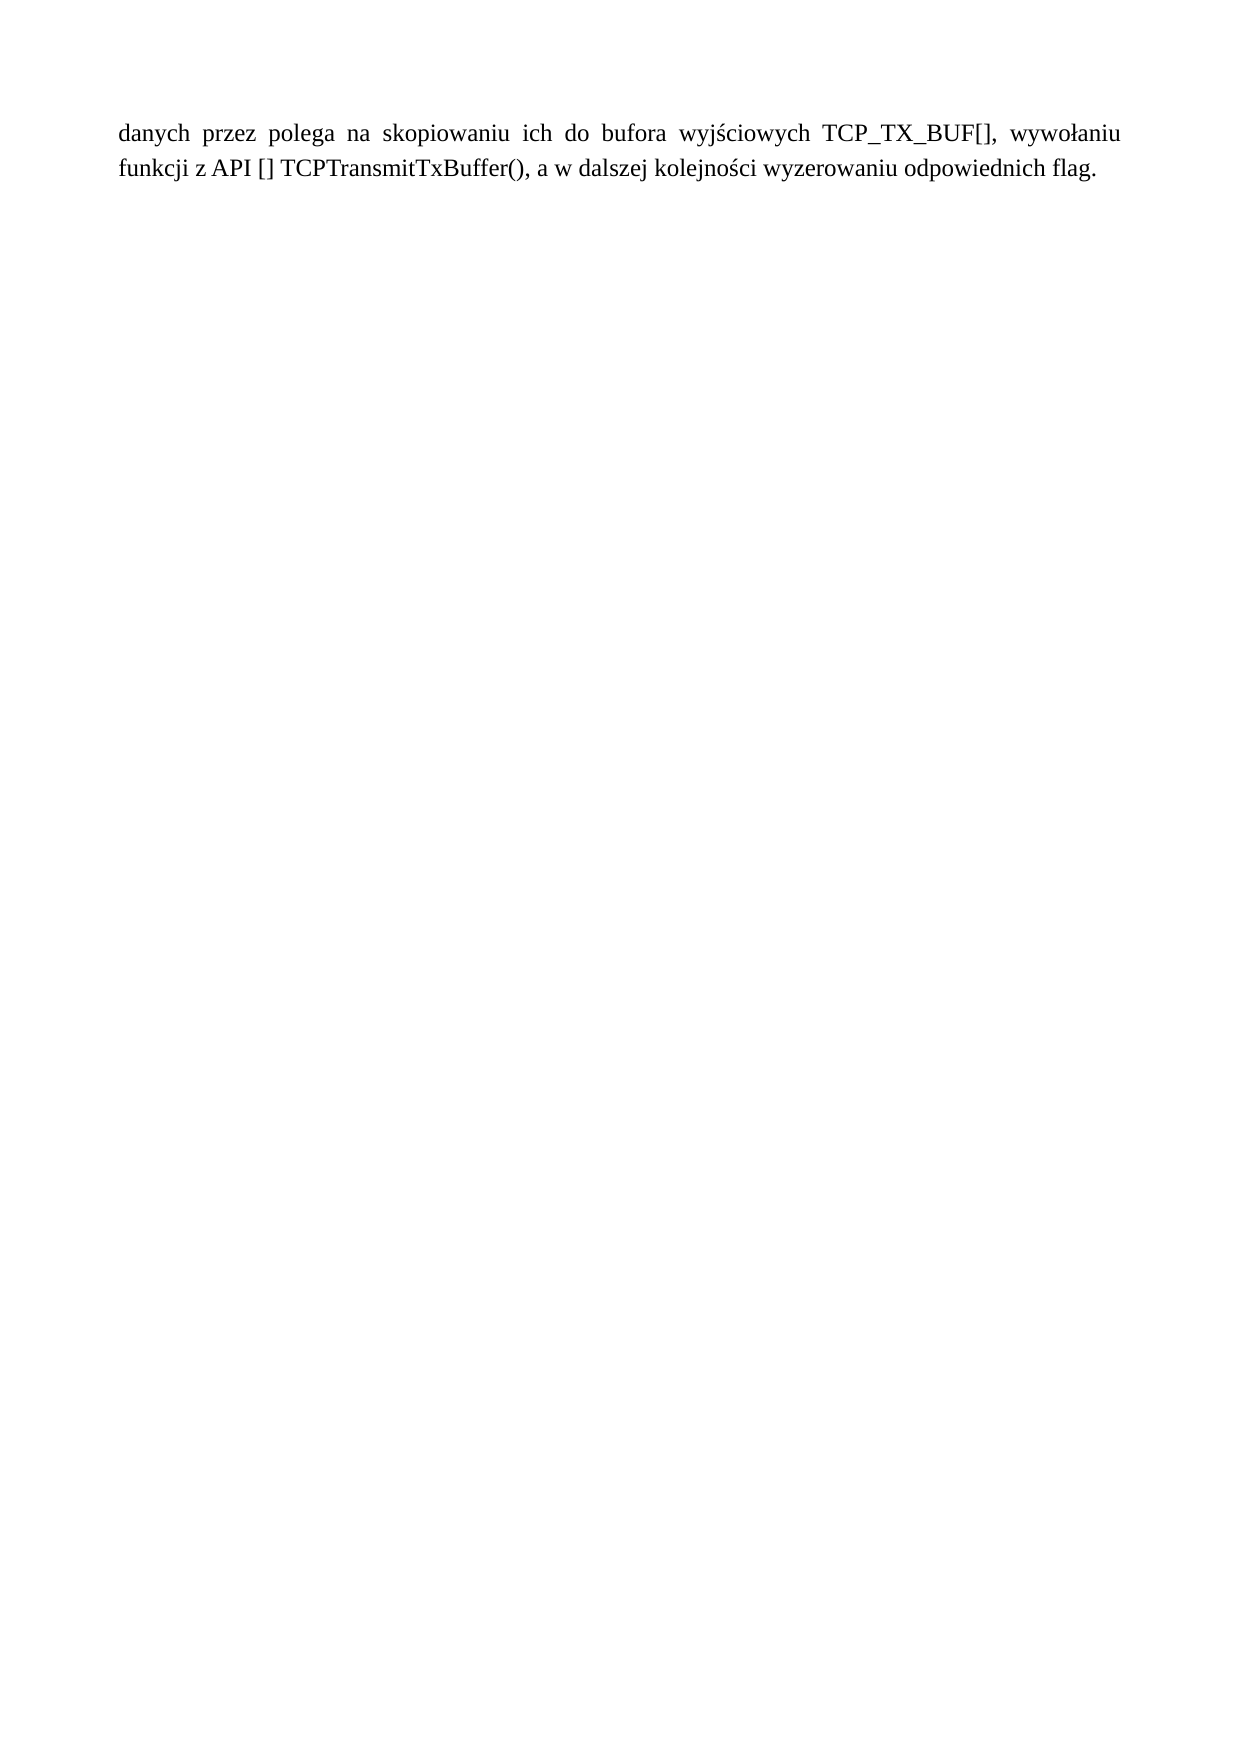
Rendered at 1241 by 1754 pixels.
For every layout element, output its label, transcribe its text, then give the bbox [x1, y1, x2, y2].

text danych przez polega na skopiowaniu ich do bufora wyjściowych TCP_TX_BUF[], wywołaniu funkcji z API [] TCPTransmitTxBuffer(), a w dalszej kolejności wyzerowaniu odpowiednich flag. [118, 118, 1122, 181]
